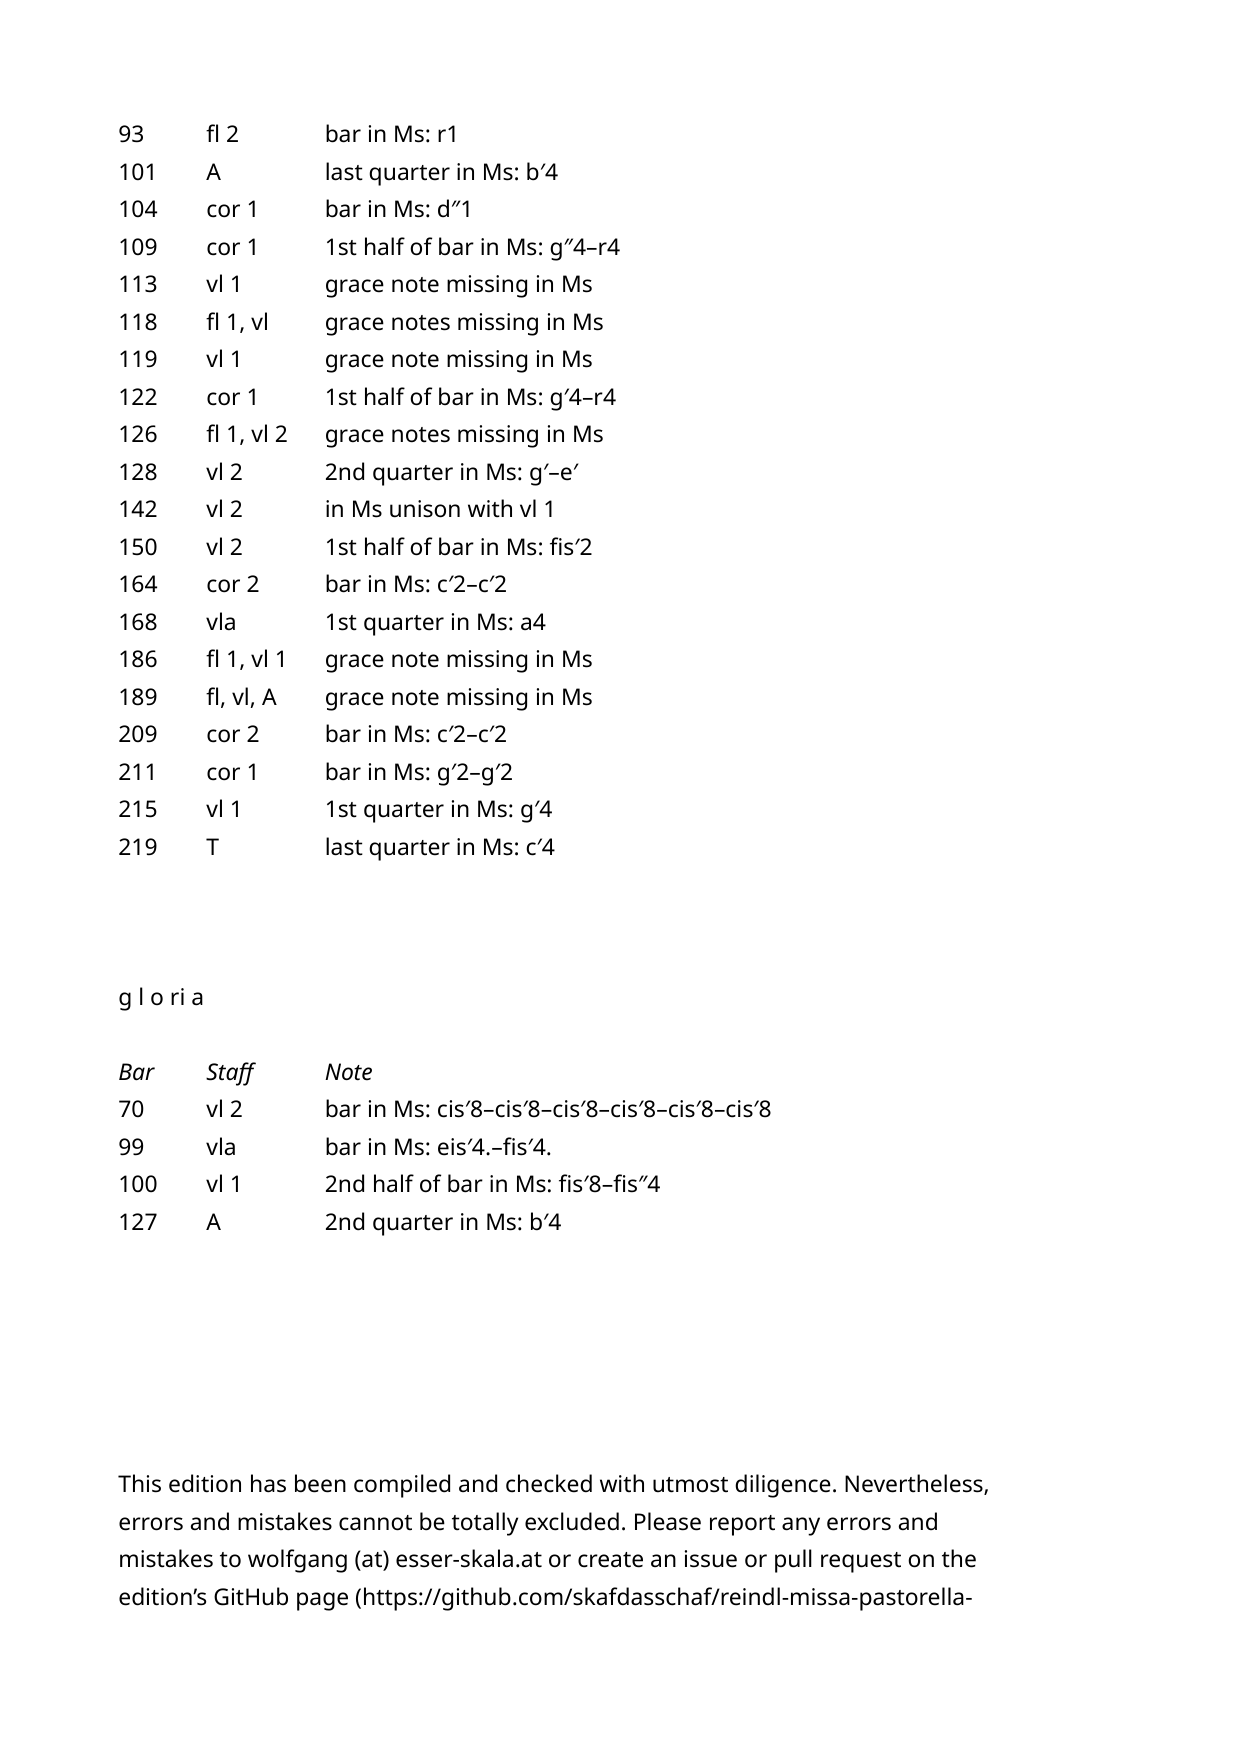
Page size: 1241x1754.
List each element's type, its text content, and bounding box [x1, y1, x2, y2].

text This edition has been compiled and checked with utmost diligence. Nevertheless, errors and mistakes cannot be totally excluded. Please report any errors and mistakes to wolfgang (at) esser-skala.at or create an issue or pull request on the edition’s GitHub page (https://github.com/skafdasschaf/reindl-missa-pastorella- [118, 1468, 1004, 1612]
text g l o ri a [118, 981, 1004, 1012]
text 93 fl 2 bar in Ms: r1 101 A last quarter in Ms: b′4 104 cor 1 bar in Ms: d″1 109 cor 1 1st half of bar in Ms: g″4–r4 113 vl 1 grace note missing in Ms 118 fl 1, vl grace notes missing in Ms 119 vl 1 grace note missing in Ms 122 cor 1 1st half of bar in Ms: g′4–r4 126 fl 1, vl 2 grace notes missing in Ms 128 vl 2 2nd quarter in Ms: g′–e′ 142 vl 2 in Ms unison with vl 1 150 vl 2 1st half of bar in Ms: fis′2 164 cor 2 bar in Ms: c′2–c′2 168 vla 1st quarter in Ms: a4 186 fl 1, vl 1 grace note missing in Ms 189 fl, vl, A grace note missing in Ms 209 cor 2 bar in Ms: c′2–c′2 211 cor 1 bar in Ms: g′2–g′2 215 vl 1 1st quarter in Ms: g′4 219 T last quarter in Ms: c′4 [118, 118, 1004, 862]
text Bar Staff Note 70 vl 2 bar in Ms: cis′8–cis′8–cis′8–cis′8–cis′8–cis′8 99 vla bar in Ms: eis′4.–fis′4. 100 vl 1 2nd half of bar in Ms: fis′8–fis″4 127 A 2nd quarter in Ms: b′4 [118, 1056, 1004, 1312]
